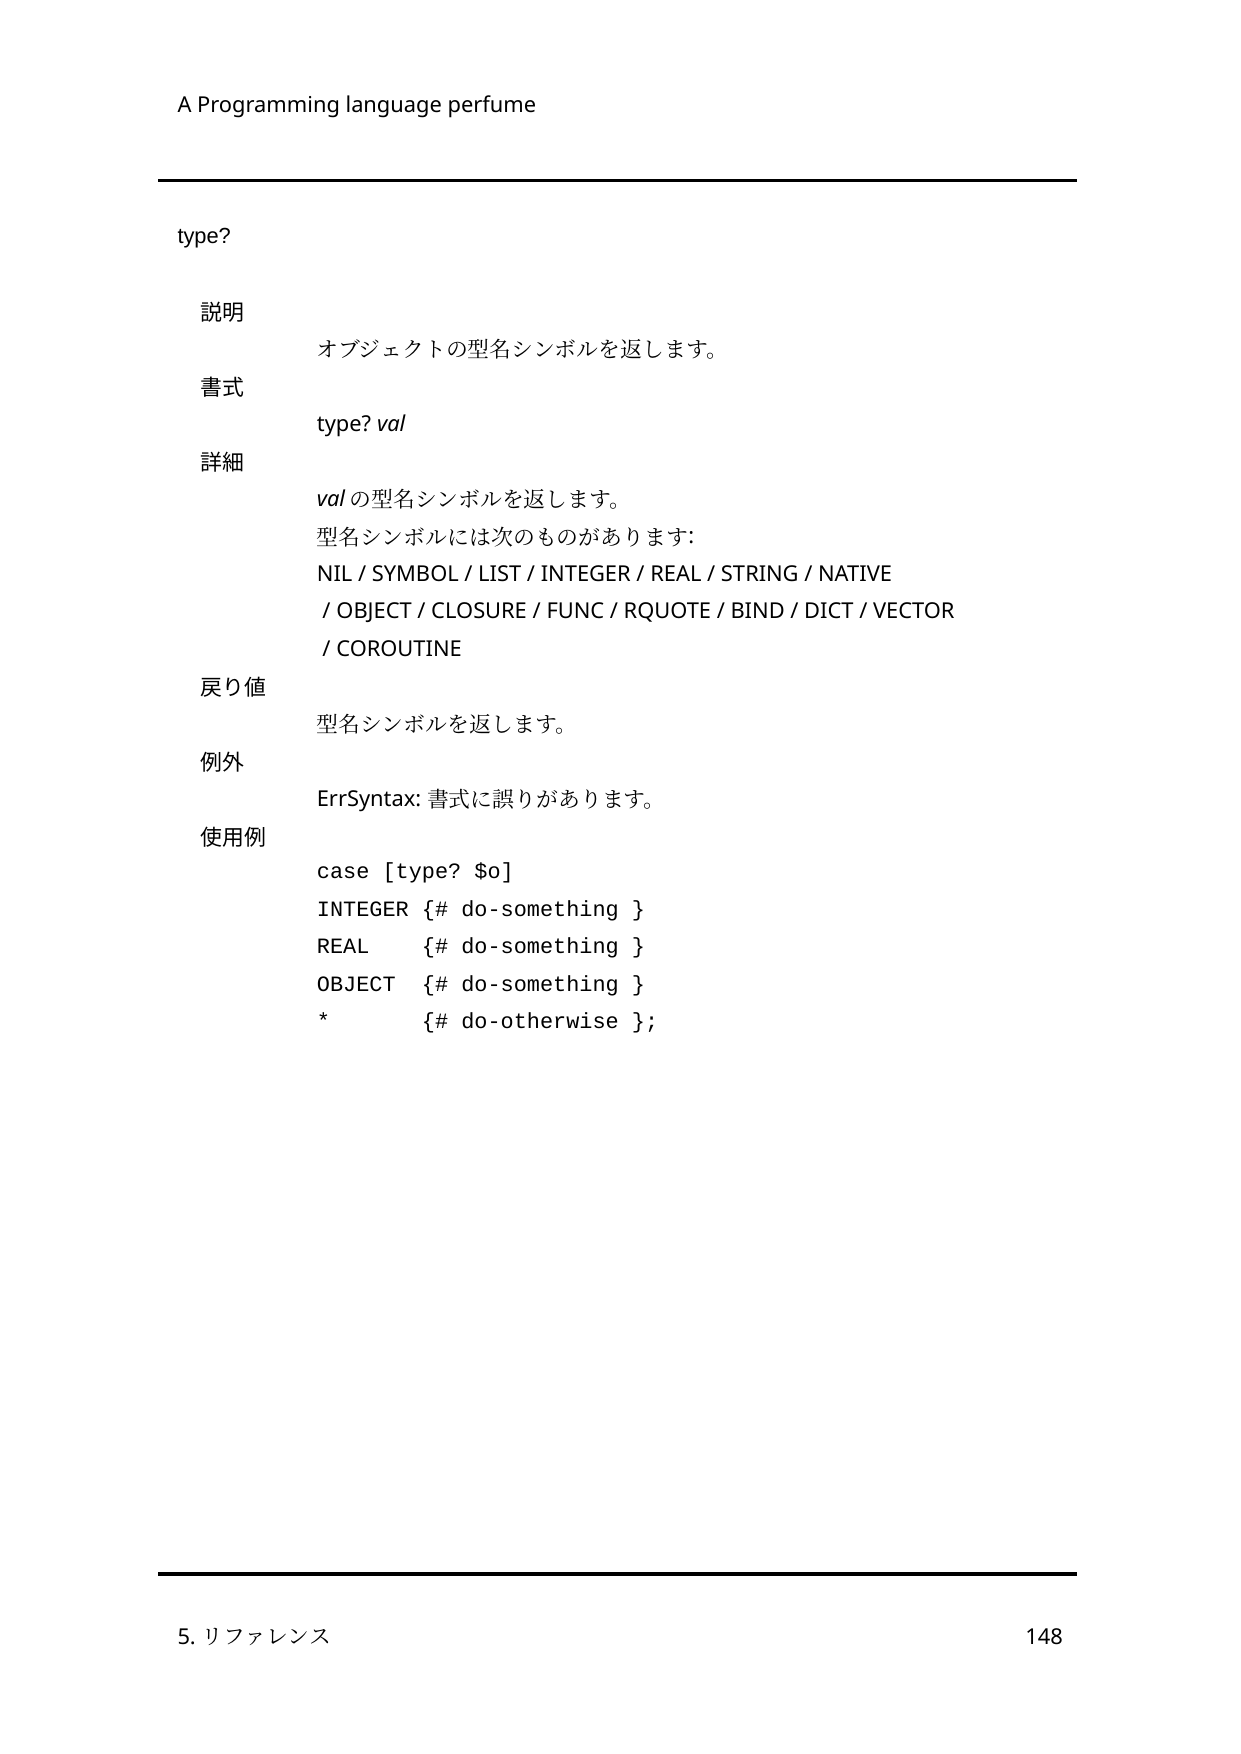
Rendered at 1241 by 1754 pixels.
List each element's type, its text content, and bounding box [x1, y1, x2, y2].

table_header オブジェクトの型名シンボルを返します。 [317, 292, 1063, 367]
table_cell 書式 [200, 367, 317, 442]
table_cell 詳細 [200, 442, 317, 667]
table_cell 型名シンボルを返します。 [317, 667, 1063, 742]
table_cell 例外 [200, 742, 317, 817]
table_cell 使用例 [200, 817, 317, 1042]
table_header 説明 [200, 292, 317, 367]
table_cell case [type? $o] INTEGER {# do-something } REAL {# do-something } OBJECT {# do-something } * {# do-otherwise }; [317, 817, 1063, 1042]
subtitle type? [177, 217, 1063, 254]
table_cell type? val [317, 367, 1063, 442]
table_cell ErrSyntax: 書式に誤りがあります。 [317, 742, 1063, 817]
table_cell 戻り値 [200, 667, 317, 742]
table_cell valの型名シンボルを返します。 型名シンボルには次のものがあります: NIL / SYMBOL / LIST / INTEGER / REAL / STRING / NATIVE / OBJECT / CLOSURE / FUNC / RQUOTE / BIND / DICT / VECTOR / COROUTINE [317, 442, 1063, 667]
